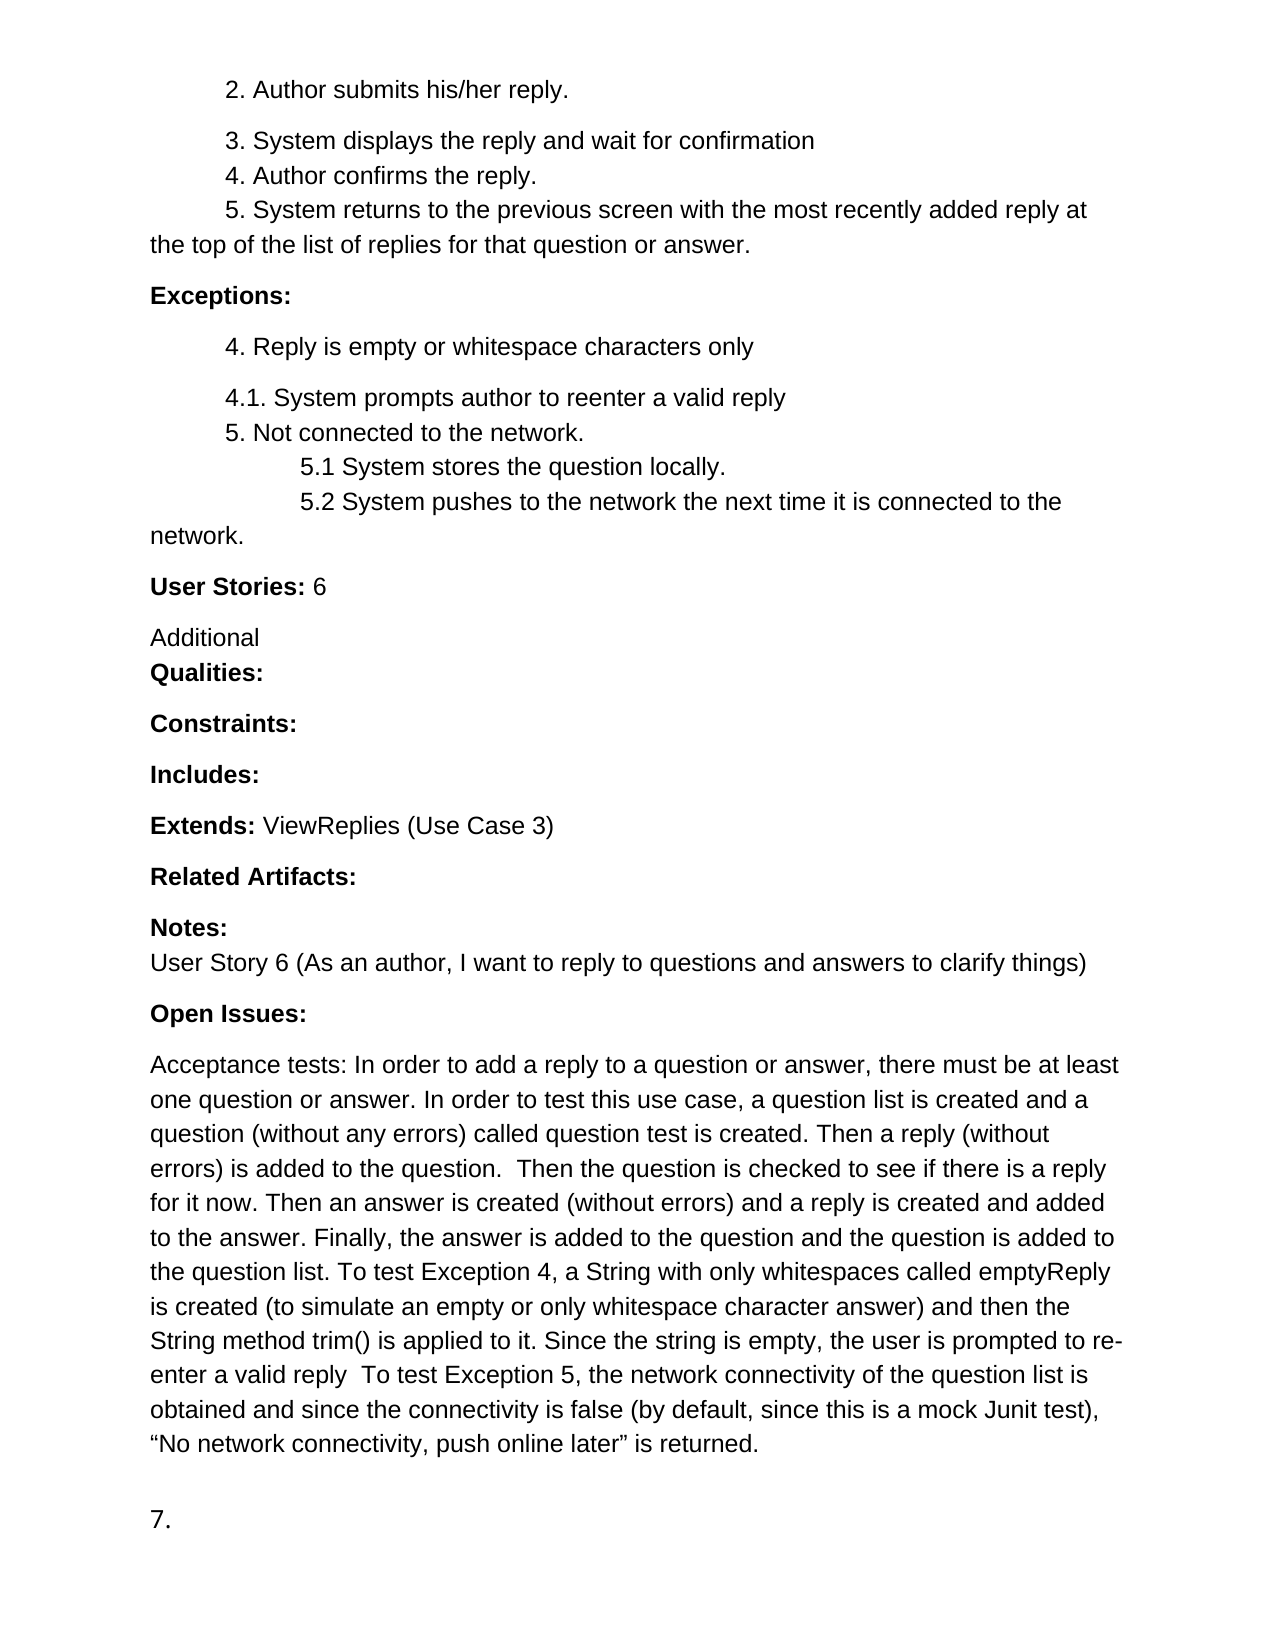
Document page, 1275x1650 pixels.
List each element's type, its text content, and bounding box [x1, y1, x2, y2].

text Related Artifacts: [150, 862, 1125, 891]
text Acceptance tests: In order to add a reply to a question or answer, there must be at least one question or answer. In order to test this use case, a question list is created and a question (without any errors) called question test is created. Then a reply (without errors) is added to the question. Then the question is checked to see if there is a reply for it now. Then an answer is created (without errors) and a reply is created and added to the answer. Finally, the answer is added to the question and the question is added to the question list. To test Exception 4, a String with only whitespaces called emptyReply is created (to simulate an empty or only whitespace character answer) and then the String method trim() is applied to it. Since the string is empty, the user is prompted to re-enter a valid reply To test Exception 5, the network connectivity of the question list is obtained and since the connectivity is false (by default, since this is a mock Junit test), “No network connectivity, push online later” is returned. [150, 1050, 1125, 1458]
text Notes: User Story 6 (As an author, I want to reply to questions and answers to clarify things) [150, 913, 1125, 977]
text Constraints: [150, 709, 1125, 738]
text User Stories: 6 [150, 572, 1125, 601]
text 2. Author submits his/her reply. [150, 75, 1125, 104]
text 4. Reply is empty or whitespace characters only [150, 332, 1125, 361]
text Additional Qualities: [150, 623, 1125, 686]
text 3. System displays the reply and wait for confirmation 4. Author confirms the reply. 5. System returns to the previous screen with the most recently added reply at the top of the list of replies for that question or answer. [150, 126, 1125, 258]
text Extends: ViewReplies (Use Case 3) [150, 811, 1125, 840]
text Includes: [150, 760, 1125, 789]
text Exceptions: [150, 281, 1125, 309]
text 4.1. System prompts author to reenter a valid reply 5. Not connected to the network. 5.1 System stores the question locally. 5.2 System pushes to the network the next time it is connected to the network. [150, 383, 1125, 550]
text Open Issues: [150, 999, 1125, 1028]
text 7. [150, 1501, 1125, 1536]
